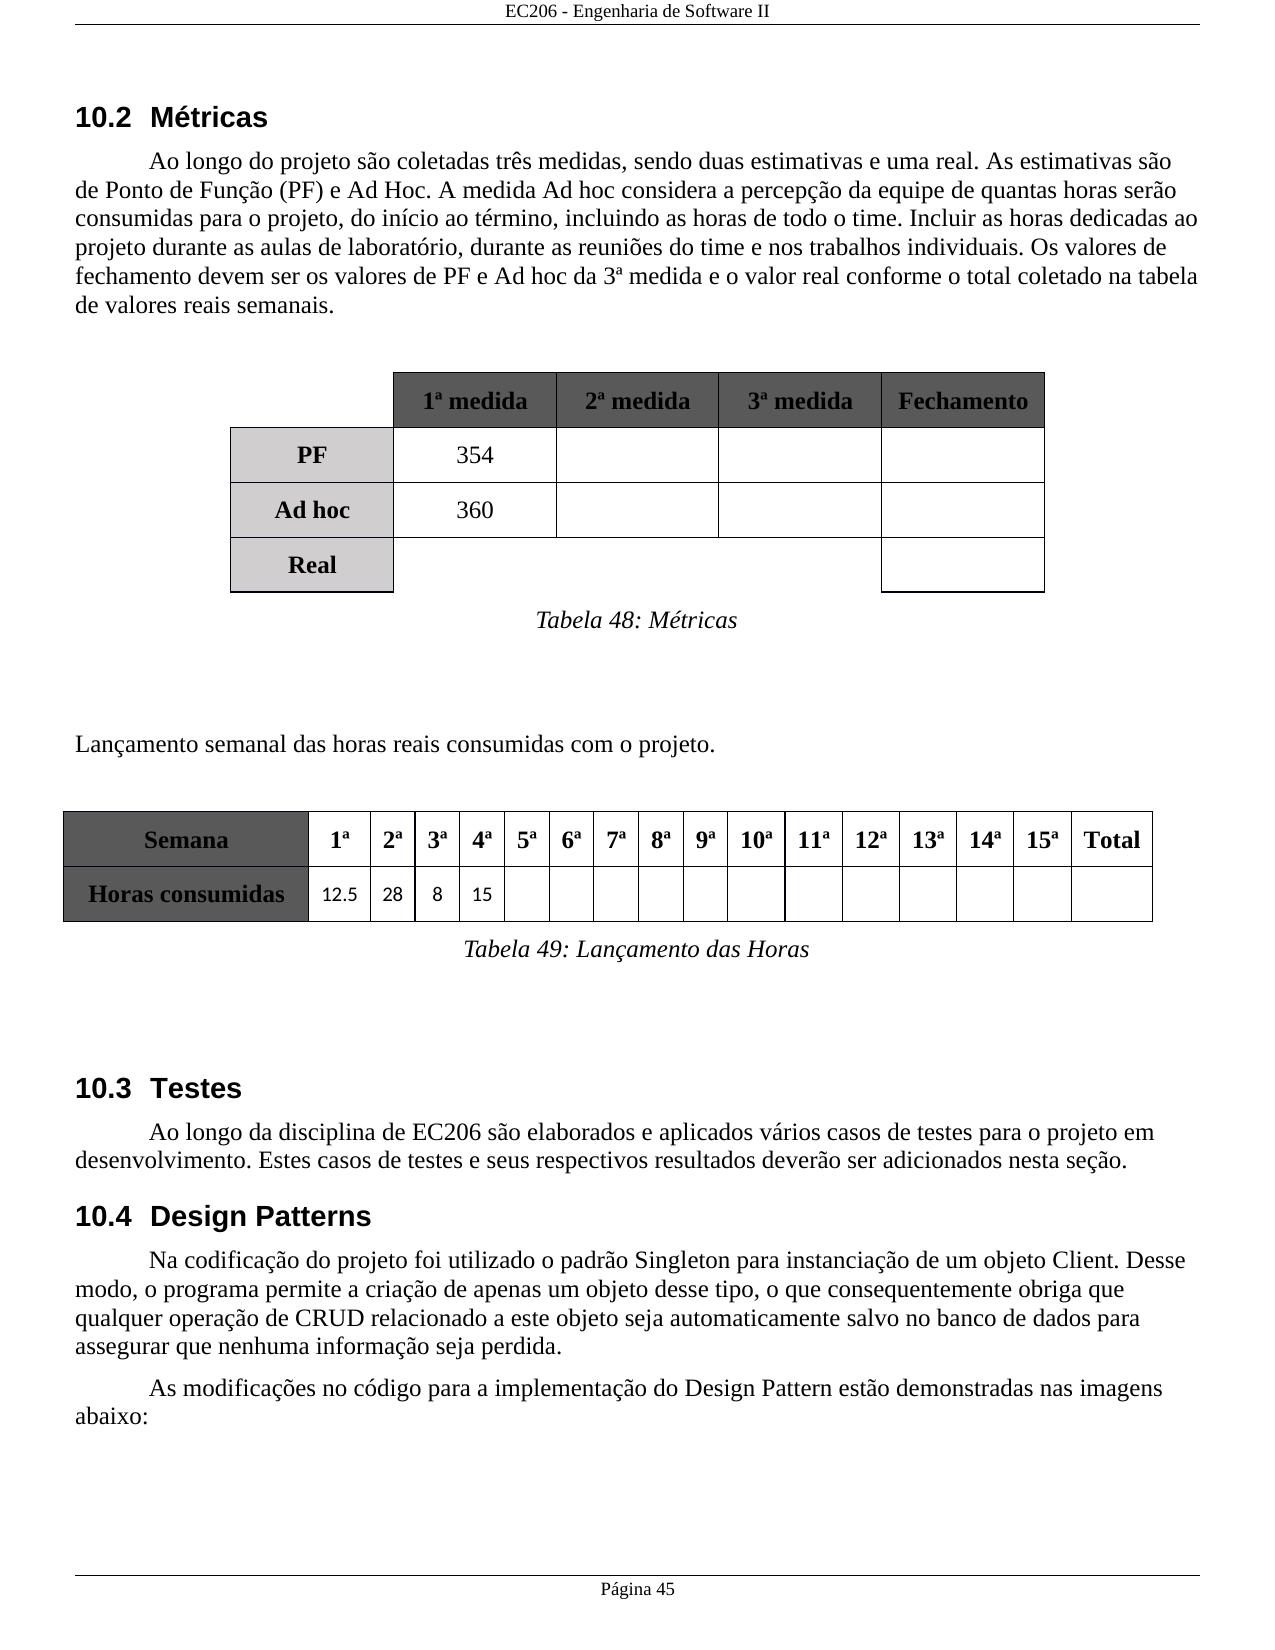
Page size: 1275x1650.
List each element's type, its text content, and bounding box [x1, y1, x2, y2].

table_cell [505, 867, 549, 921]
table_cell 8 [416, 867, 459, 921]
table_cell [882, 428, 1044, 482]
table_cell Horas consumidas [64, 867, 308, 921]
table_header 15ª [1014, 812, 1071, 866]
table_header Total [1072, 812, 1152, 866]
table_cell [719, 428, 881, 482]
table_header 3ª [416, 812, 459, 866]
table_header 9ª [684, 812, 727, 866]
table_cell [728, 867, 784, 921]
table_header 2ª medida [557, 373, 718, 427]
table_cell [1014, 867, 1071, 921]
table_cell PF [231, 428, 393, 482]
text Tabela 48: Métricas [75, 605, 1200, 634]
table_cell [557, 428, 718, 482]
table_cell [957, 867, 1013, 921]
table_cell [719, 538, 881, 591]
text As modificações no código para a implementação do Design Pattern estão demonstradas nas imagens abaixo: [75, 1373, 1200, 1430]
table_header 1ª [309, 812, 370, 866]
table_header 2ª [371, 812, 414, 866]
table_header 3ª medida [719, 373, 881, 427]
table_header 4ª [460, 812, 504, 866]
table_cell 28 [371, 867, 414, 921]
table_header 12ª [843, 812, 899, 866]
subtitle Testes [75, 1071, 1200, 1104]
table_cell [843, 867, 899, 921]
table_cell [1072, 867, 1152, 921]
table_cell [394, 538, 556, 591]
text Lançamento semanal das horas reais consumidas com o projeto. [75, 729, 1200, 757]
table_header 14ª [957, 812, 1013, 866]
table_cell [882, 538, 1044, 591]
table_cell [882, 483, 1044, 537]
text Na codificação do projeto foi utilizado o padrão Singleton para instanciação de um objeto Client. Desse modo, o programa permite a criação de apenas um objeto desse tipo, o que consequentemente obriga que qualquer operação de CRUD relacionado a este objeto seja automaticamente salvo no banco de dados para assegurar que nenhuma informação seja perdida. [75, 1245, 1200, 1360]
text Ao longo da disciplina de EC206 são elaborados e aplicados vários casos de testes para o projeto em desenvolvimento. Estes casos de testes e seus respectivos resultados deverão ser adicionados nesta seção. [75, 1117, 1200, 1174]
table_header 8ª [639, 812, 683, 866]
table_cell 360 [394, 483, 556, 537]
table_header 11ª [786, 812, 842, 866]
table_cell [556, 538, 719, 591]
table_cell 12,5 [309, 867, 370, 921]
subtitle Métricas [75, 100, 1200, 133]
table_cell Ad hoc [231, 483, 393, 537]
table_cell 15 [460, 867, 504, 921]
text Tabela 49: Lançamento das Horas [75, 934, 1200, 963]
text Ao longo do projeto são coletadas três medidas, sendo duas estimativas e uma real. As estimativas são de Ponto de Função (PF) e Ad Hoc. A medida Ad hoc considera a percepção da equipe de quantas horas serão consumidas para o projeto, do início ao término, incluindo as horas de todo o time. Incluir as horas dedicadas ao projeto durante as aulas de laboratório, durante as reuniões do time e nos trabalhos individuais. Os valores de fechamento devem ser os valores de PF e Ad hoc da 3ª medida e o valor real conforme o total coletado na tabela de valores reais semanais. [75, 146, 1200, 318]
table_cell [639, 867, 683, 921]
table_cell [786, 867, 842, 921]
table_header 6ª [550, 812, 593, 866]
table_cell [550, 867, 593, 921]
table_cell Real [231, 538, 393, 591]
table_header Semana [64, 812, 308, 866]
table_header 13ª [900, 812, 956, 866]
table_header Fechamento [882, 373, 1044, 427]
table_header 10ª [728, 812, 784, 866]
table_header 5ª [505, 812, 549, 866]
table_cell [900, 867, 956, 921]
table_cell [684, 867, 727, 921]
table_header 7ª [594, 812, 638, 866]
table_header [231, 372, 393, 427]
table_cell 354 [394, 428, 556, 482]
table_cell [594, 867, 638, 921]
subtitle Design Patterns [75, 1199, 1200, 1233]
table_cell [719, 483, 881, 537]
table_header 1ª medida [394, 373, 556, 427]
table_cell [557, 483, 718, 537]
